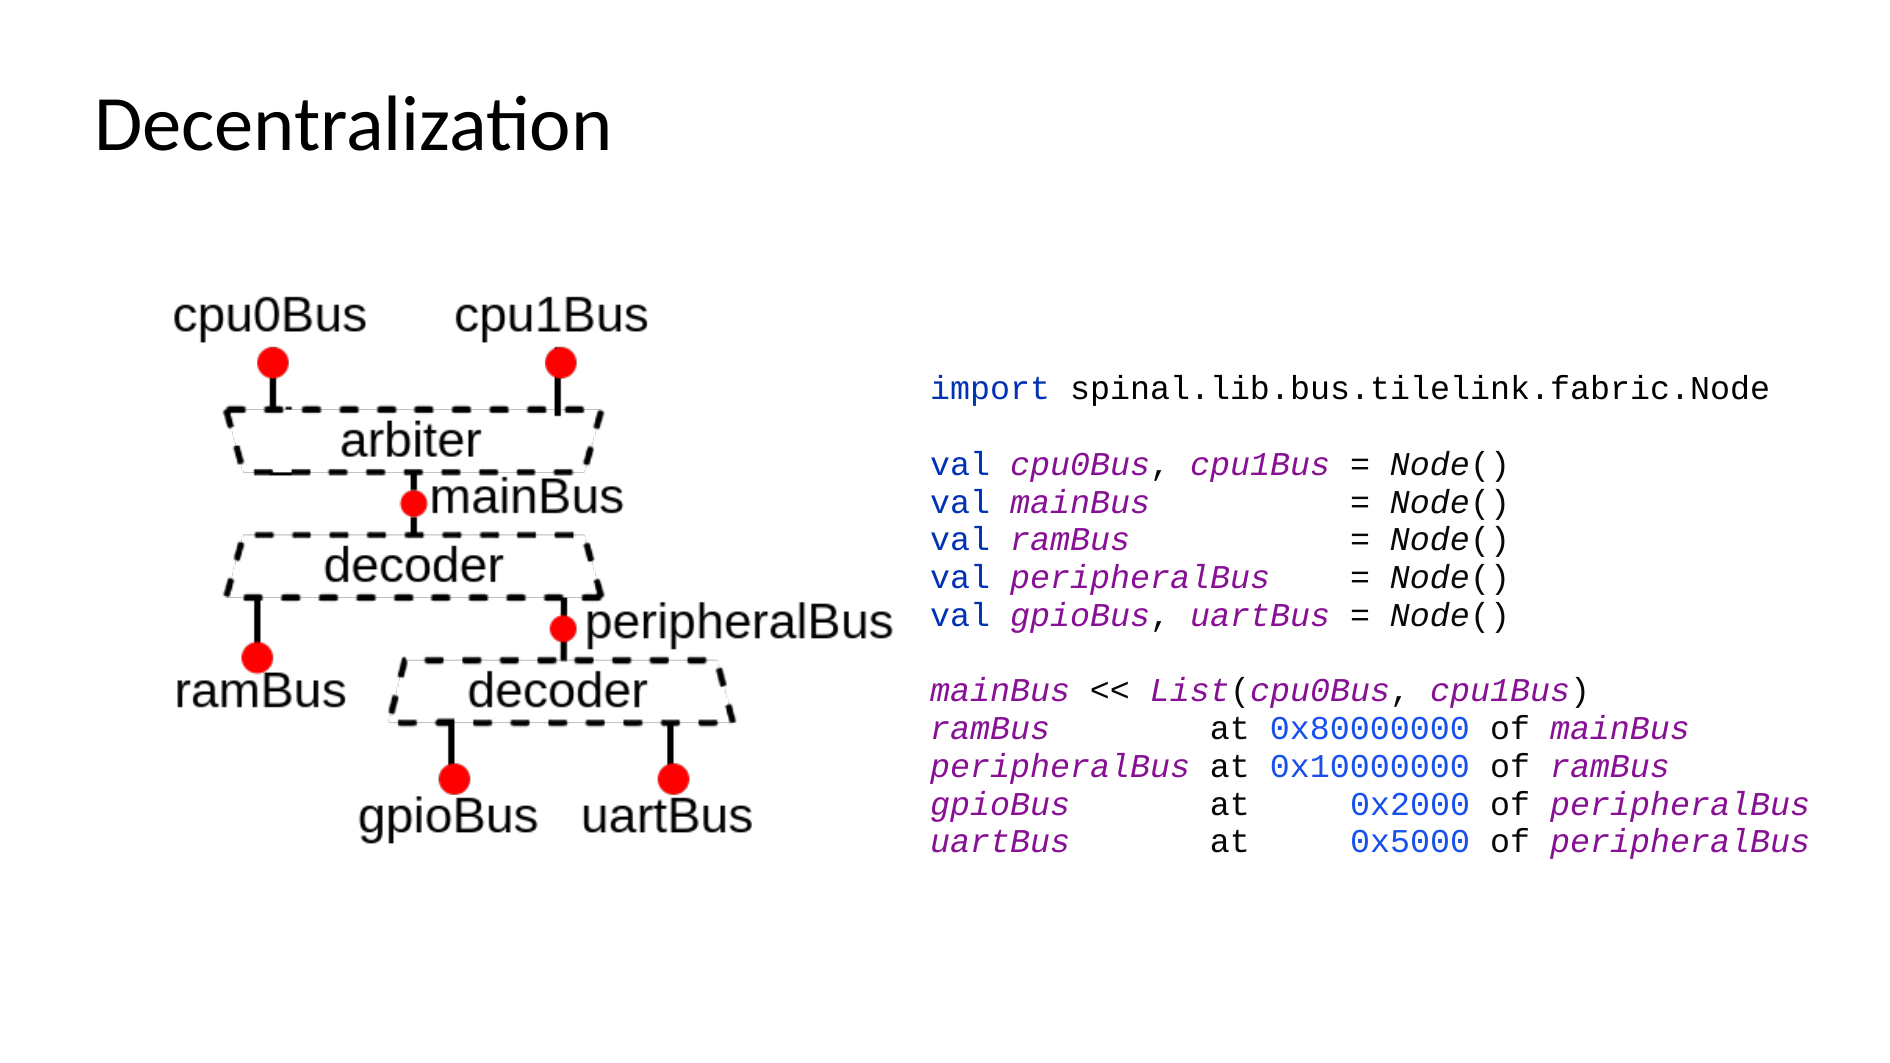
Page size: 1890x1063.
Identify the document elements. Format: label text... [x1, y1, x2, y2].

title Decentralization [94, 42, 1796, 220]
text_box import spinal.lib.bus.tilelink.fabric.Node val cpu0Bus, cpu1Bus = Node() val mainBus = Node() val ramBus = Node() val peripheralBus = Node() val gpioBus, uartBus = Node() mainBus << List(cpu0Bus, cpu1Bus) ramBus at 0x80000000 of mainBus peripheralBus at 0x10000000 of ramBus gpioBus at 0x2000 of peripheralBus uartBus at 0x5000 of peripheralBus [993, 364, 1890, 910]
picture [98, 219, 993, 914]
